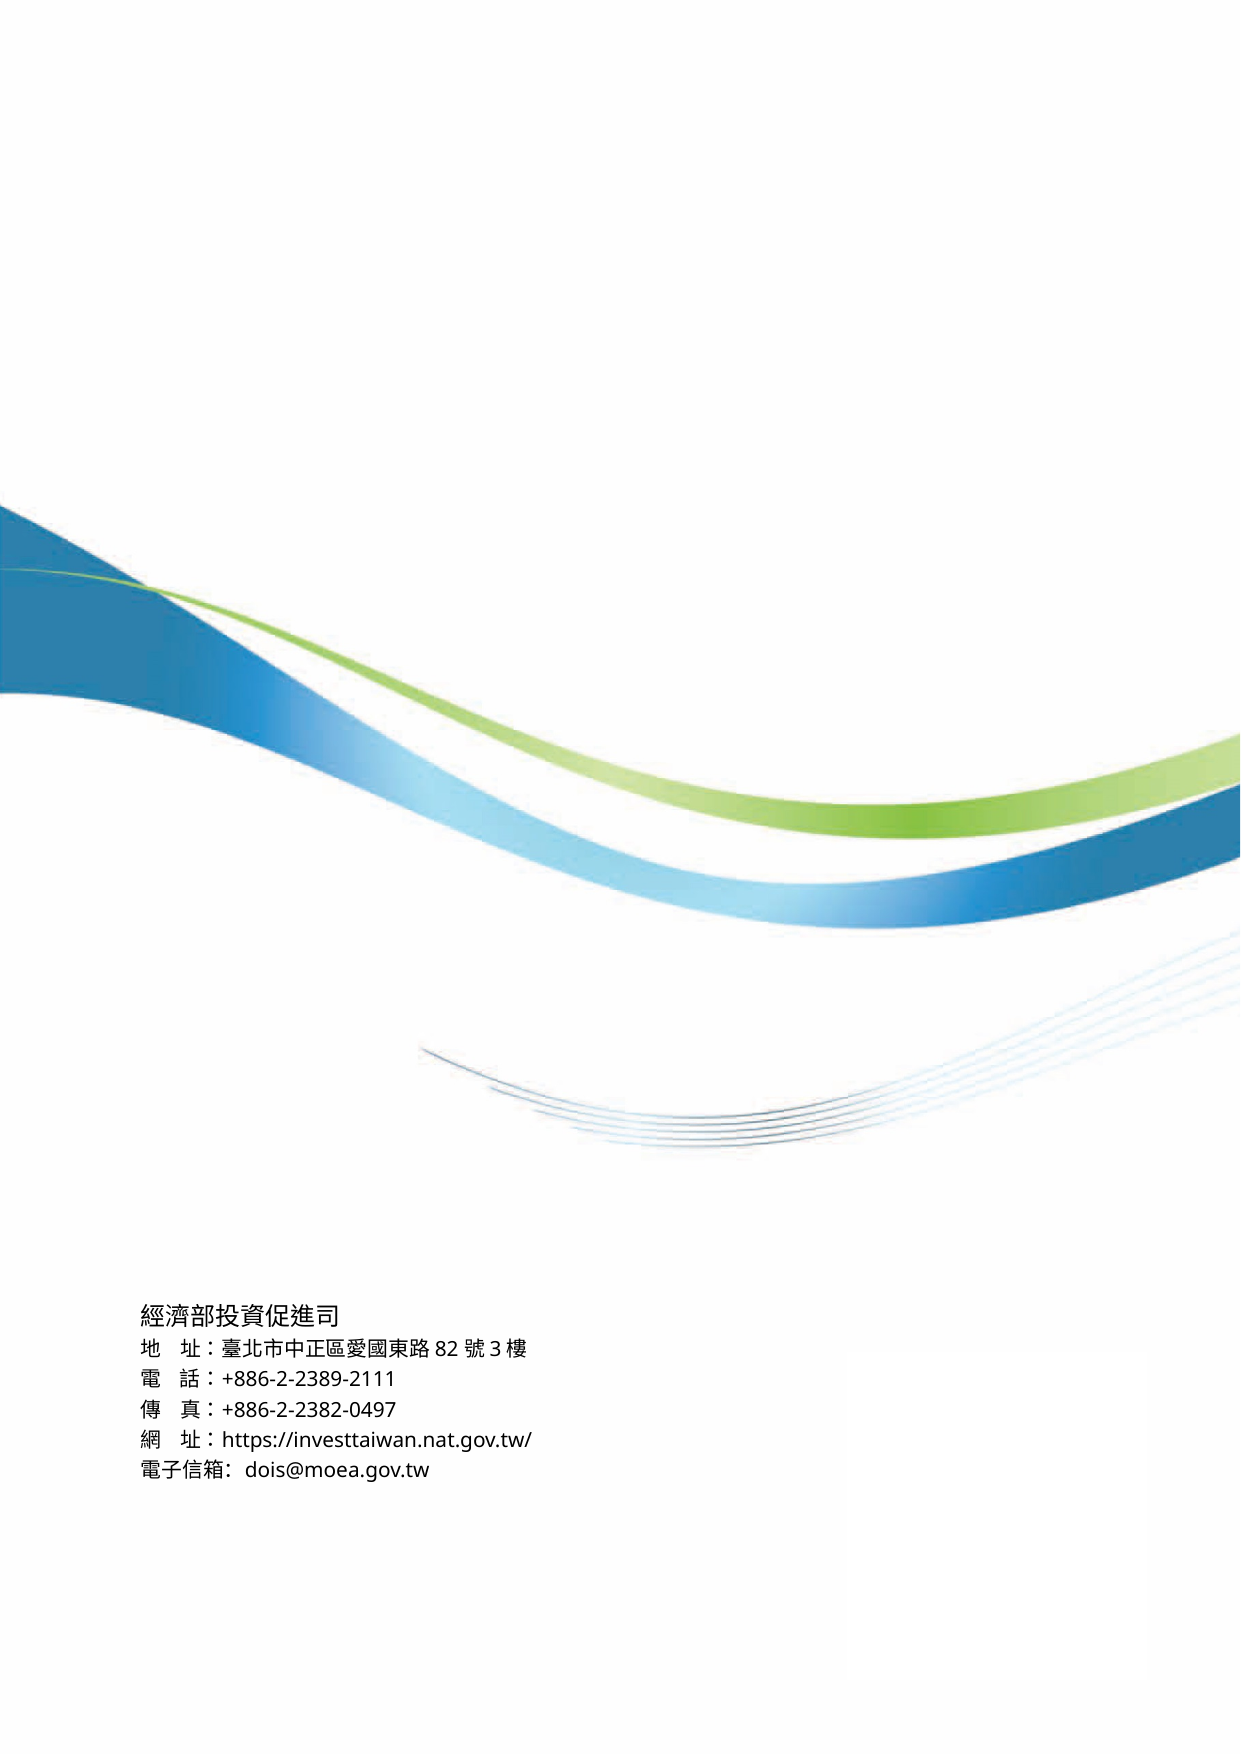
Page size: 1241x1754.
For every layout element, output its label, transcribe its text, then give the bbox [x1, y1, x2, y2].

text 電子信箱：dois@moea.gov.tw [140, 1453, 1106, 1484]
text 地 址：臺北市中正區愛國東路 82 號 3 樓 [140, 1332, 1106, 1362]
text 經濟部投資促進司 [140, 1296, 1106, 1332]
text 傳 真：+886-2-2382-0497 [140, 1393, 1106, 1423]
text 電 話：+886-2-2389-2111 [140, 1362, 1106, 1393]
picture [0, 0, 1241, 1754]
text 網 址：https://investtaiwan.nat.gov.tw/ [140, 1423, 1106, 1453]
